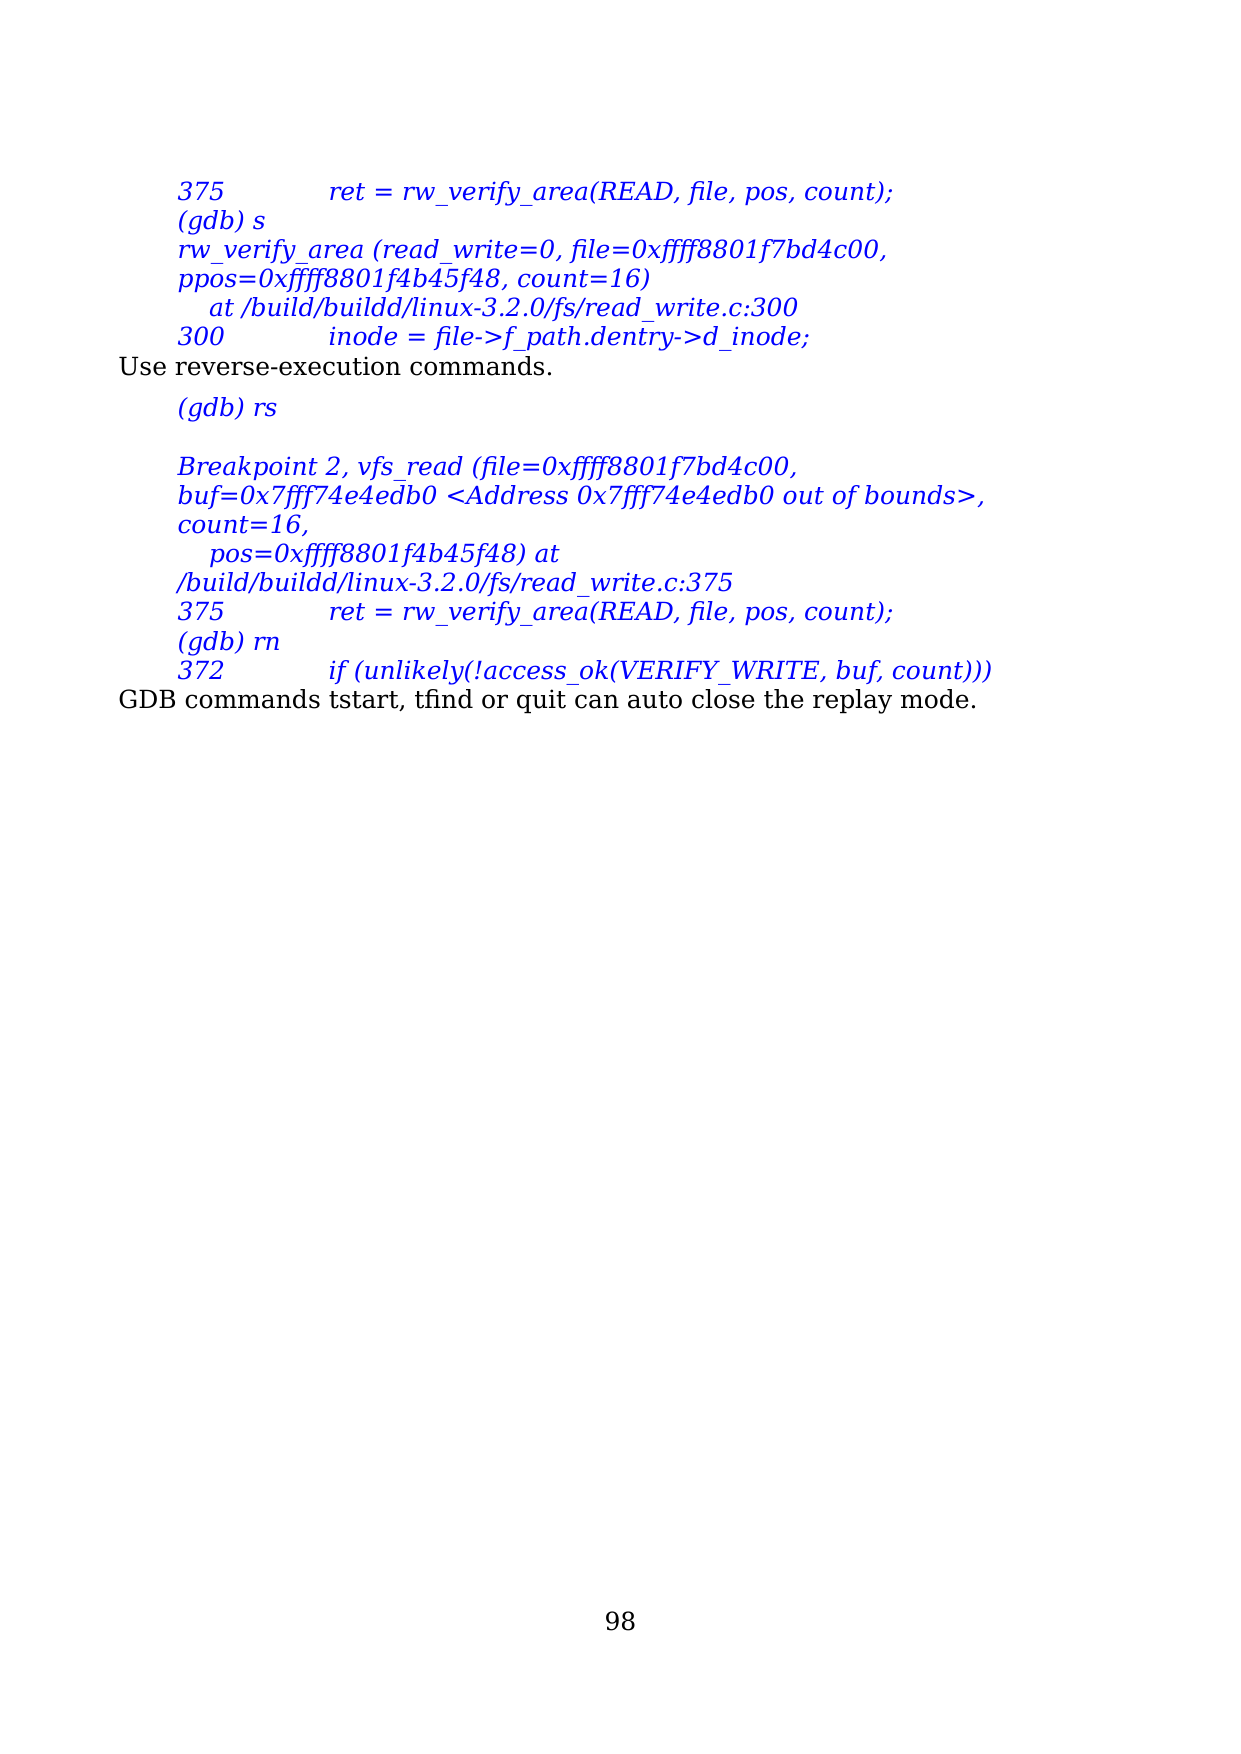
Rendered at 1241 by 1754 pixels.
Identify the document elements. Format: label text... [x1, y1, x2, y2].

text 300 inode = file->f_path.dentry->d_inode; [177, 323, 1063, 352]
text at /build/buildd/linux-3.2.0/fs/read_write.c:300 [177, 293, 1063, 323]
text (gdb) rn [177, 627, 1063, 656]
text 372 if (unlikely(!access_ok(VERIFY_WRITE, buf, count))) [177, 656, 1063, 685]
text GDB commands tstart, tfind or quit can auto close the replay mode. [118, 685, 1122, 714]
text Breakpoint 2, vfs_read (file=0xffff8801f7bd4c00, buf=0x7fff74e4edb0 <Address 0x7fff74e4edb0 out of bounds>, count=16, [177, 452, 1063, 539]
text rw_verify_area (read_write=0, file=0xffff8801f7bd4c00, ppos=0xffff8801f4b45f48, count=16) [177, 235, 1063, 293]
text (gdb) rs [177, 393, 1063, 423]
text pos=0xffff8801f4b45f48) at /build/buildd/linux-3.2.0/fs/read_write.c:375 [177, 539, 1063, 598]
text 375 ret = rw_verify_area(READ, file, pos, count); [177, 598, 1063, 627]
text 375 ret = rw_verify_area(READ, file, pos, count); [177, 177, 1063, 206]
text Use reverse-execution commands. [118, 352, 1122, 381]
text (gdb) s [177, 206, 1063, 235]
